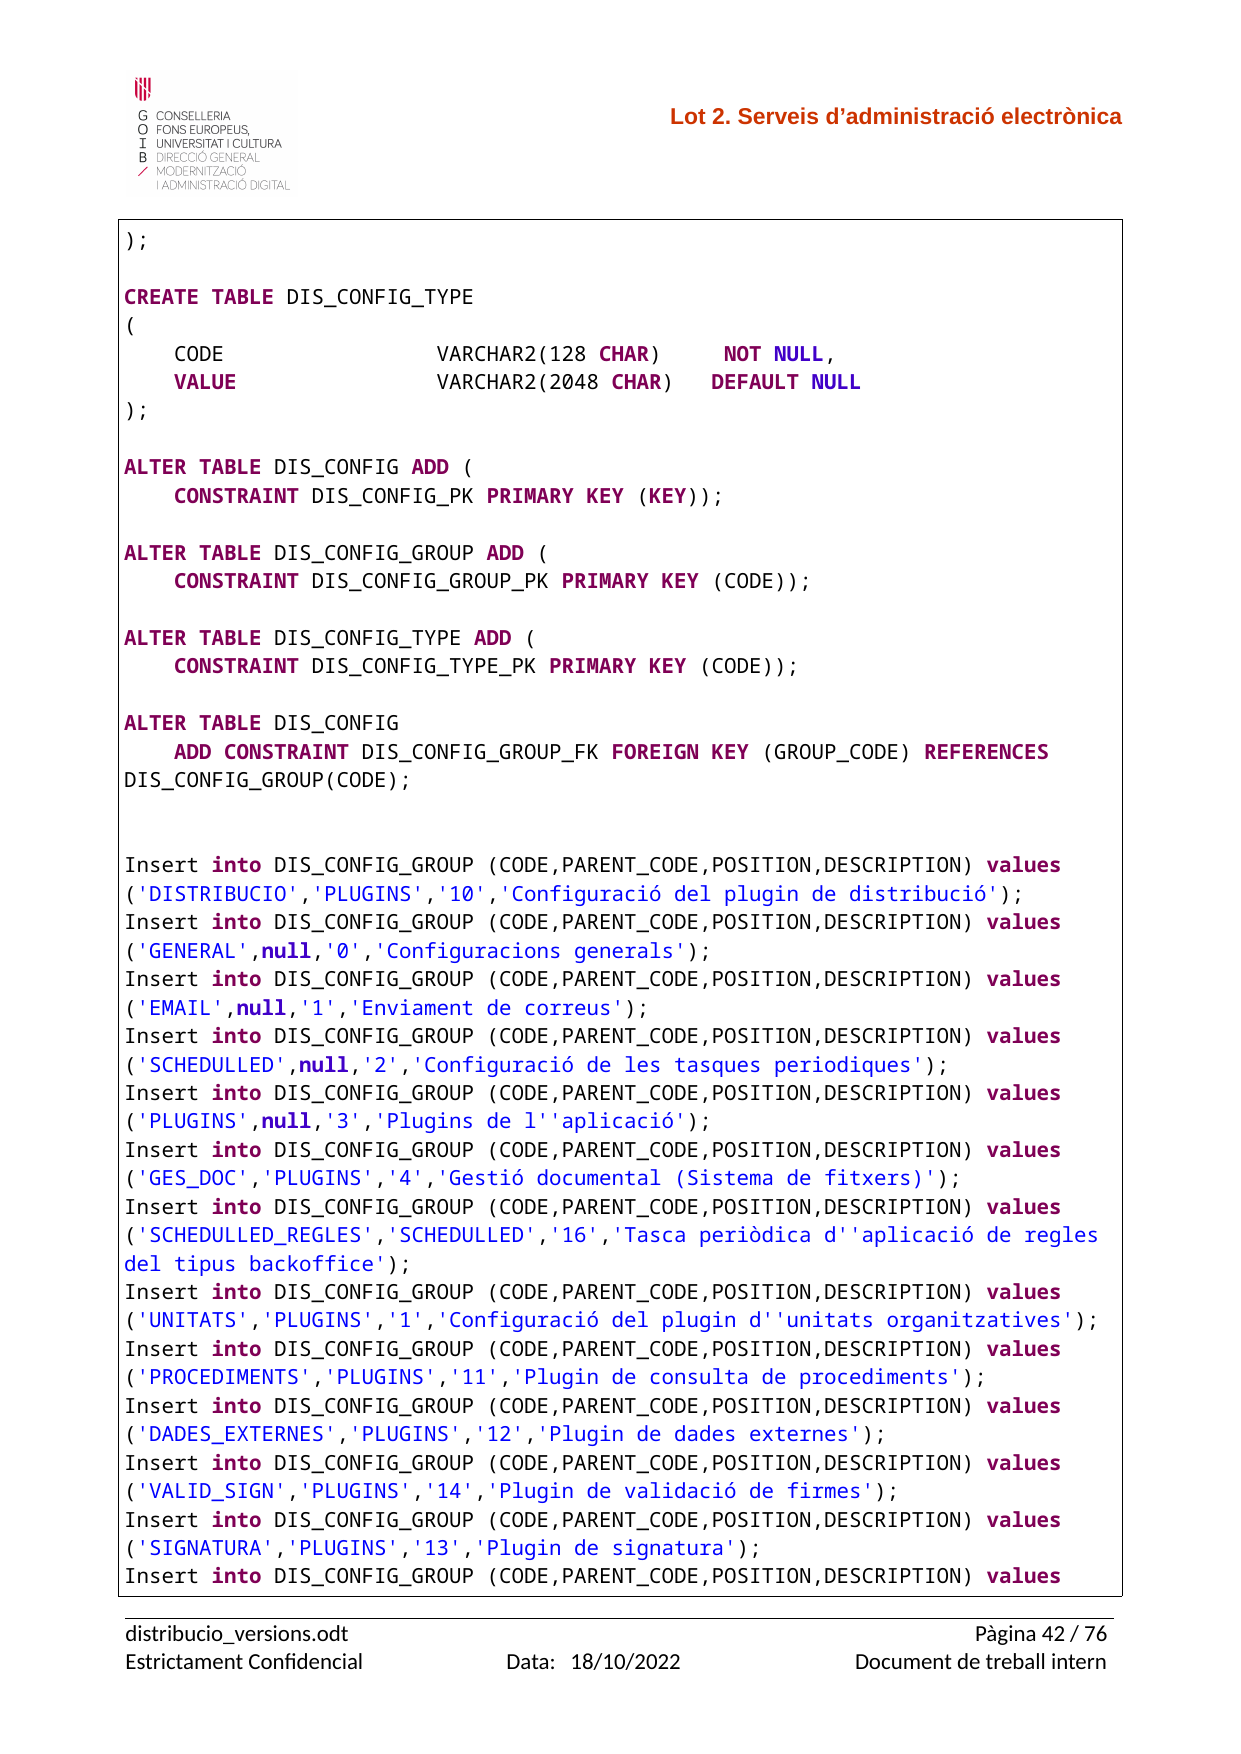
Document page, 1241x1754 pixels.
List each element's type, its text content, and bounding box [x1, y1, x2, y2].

picture [126, 70, 299, 197]
table_header ); CREATE TABLE DIS_CONFIG_TYPE ( CODE VARCHAR2(128 CHAR) NOT NULL, VALUE VARCHAR2(2048 CHAR) DEFAULT NULL ); ALTER TABLE DIS_CONFIG ADD ( CONSTRAINT DIS_CONFIG_PK PRIMARY KEY (KEY)); ALTER TABLE DIS_CONFIG_GROUP ADD ( CONSTRAINT DIS_CONFIG_GROUP_PK PRIMARY KEY (CODE)); ALTER TABLE DIS_CONFIG_TYPE ADD ( CONSTRAINT DIS_CONFIG_TYPE_PK PRIMARY KEY (CODE)); ALTER TABLE DIS_CONFIG ADD CONSTRAINT DIS_CONFIG_GROUP_FK FOREIGN KEY (GROUP_CODE) REFERENCES DIS_CONFIG_GROUP(CODE); Insert into DIS_CONFIG_GROUP (CODE,PARENT_CODE,POSITION,DESCRIPTION) values ('DISTRIBUCIO','PLUGINS','10','Configuració del plugin de distribució'); Insert into DIS_CONFIG_GROUP (CODE,PARENT_CODE,POSITION,DESCRIPTION) values ('GENERAL',null,'0','Configuracions generals'); Insert into DIS_CONFIG_GROUP (CODE,PARENT_CODE,POSITION,DESCRIPTION) values ('EMAIL',null,'1','Enviament de correus'); Insert into DIS_CONFIG_GROUP (CODE,PARENT_CODE,POSITION,DESCRIPTION) values ('SCHEDULLED',null,'2','Configuració de les tasques periodiques'); Insert into DIS_CONFIG_GROUP (CODE,PARENT_CODE,POSITION,DESCRIPTION) values ('PLUGINS',null,'3','Plugins de l''aplicació'); Insert into DIS_CONFIG_GROUP (CODE,PARENT_CODE,POSITION,DESCRIPTION) values ('GES_DOC','PLUGINS','4','Gestió documental (Sistema de fitxers)'); Insert into DIS_CONFIG_GROUP (CODE,PARENT_CODE,POSITION,DESCRIPTION) values ('SCHEDULLED_REGLES','SCHEDULLED','16','Tasca periòdica d''aplicació de regles del tipus backoffice'); Insert into DIS_CONFIG_GROUP (CODE,PARENT_CODE,POSITION,DESCRIPTION) values ('UNITATS','PLUGINS','1','Configuració del plugin d''unitats organitzatives'); Insert into DIS_CONFIG_GROUP (CODE,PARENT_CODE,POSITION,DESCRIPTION) values ('PROCEDIMENTS','PLUGINS','11','Plugin de consulta de procediments'); Insert into DIS_CONFIG_GROUP (CODE,PARENT_CODE,POSITION,DESCRIPTION) values ('DADES_EXTERNES','PLUGINS','12','Plugin de dades externes'); Insert into DIS_CONFIG_GROUP (CODE,PARENT_CODE,POSITION,DESCRIPTION) values ('VALID_SIGN','PLUGINS','14','Plugin de validació de firmes'); Insert into DIS_CONFIG_GROUP (CODE,PARENT_CODE,POSITION,DESCRIPTION) values ('SIGNATURA','PLUGINS','13','Plugin de signatura'); Insert into DIS_CONFIG_GROUP (CODE,PARENT_CODE,POSITION,DESCRIPTION) values [119, 220, 1122, 1596]
